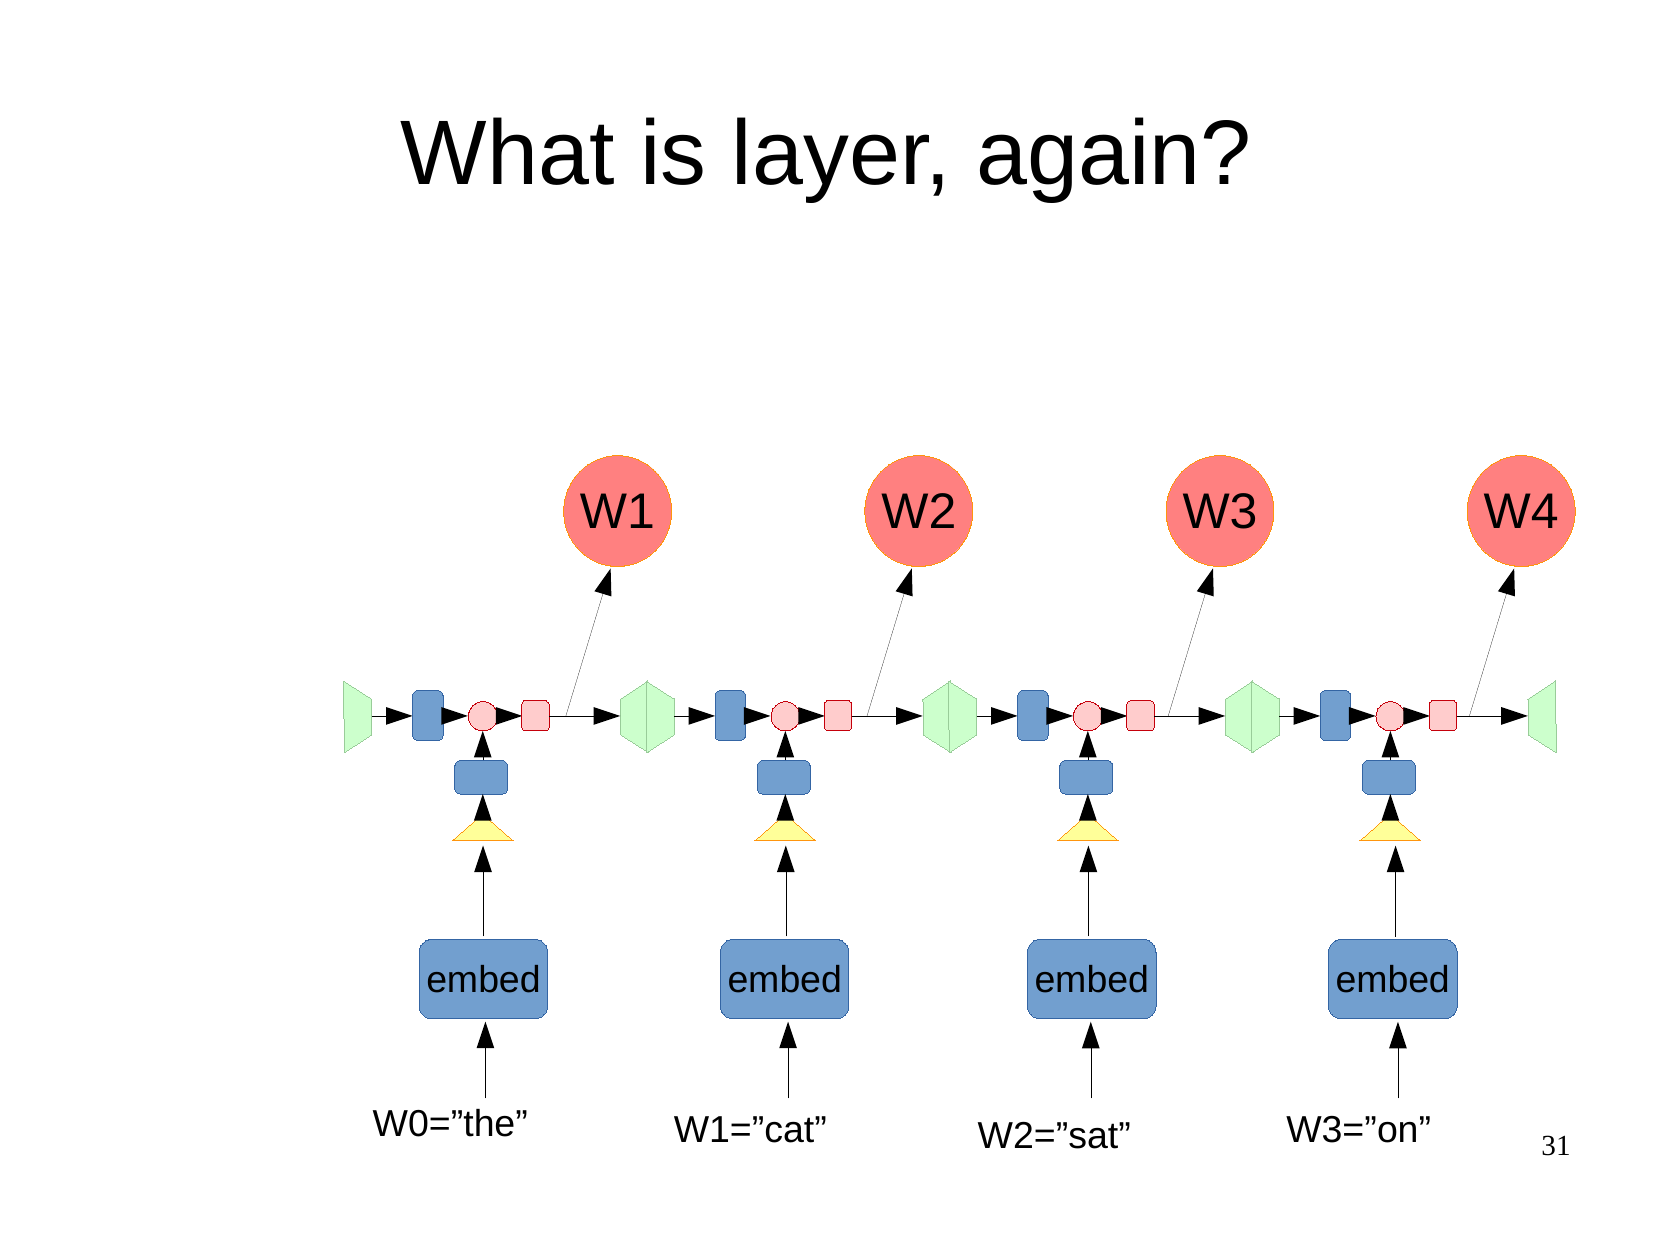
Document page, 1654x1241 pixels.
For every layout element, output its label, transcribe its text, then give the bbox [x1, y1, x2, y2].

text_box [771, 701, 798, 731]
text_box [1359, 821, 1421, 841]
text_box [1057, 821, 1119, 841]
text_box [1225, 680, 1280, 753]
text_box W1=”cat” [659, 1101, 869, 1159]
text_box W4 [1467, 455, 1576, 567]
text_box [454, 760, 508, 795]
text_box [1017, 690, 1049, 741]
text_box W2 [864, 455, 973, 567]
text_box [1126, 700, 1155, 731]
title What is layer, again? [82, 49, 1571, 257]
text_box W0=”the” [357, 1095, 568, 1152]
text_box [754, 821, 816, 841]
text_box W3=”on” [1271, 1101, 1485, 1159]
text_box W2=”sat” [963, 1107, 1190, 1165]
text_box [1429, 700, 1457, 731]
text_box [715, 690, 746, 741]
text_box embed [1328, 939, 1458, 1019]
text_box [468, 701, 495, 731]
text_box [1362, 760, 1416, 795]
text_box [1059, 760, 1113, 795]
text_box [1073, 701, 1100, 731]
text_box [824, 700, 852, 731]
text_box [521, 700, 550, 731]
text_box [452, 821, 514, 841]
text_box embed [1027, 939, 1157, 1019]
text_box [1320, 690, 1351, 741]
text_box W1 [563, 455, 672, 567]
text_box [620, 680, 675, 753]
text_box [343, 681, 372, 753]
text_box [412, 690, 444, 741]
text_box [1375, 701, 1403, 731]
text_box [922, 680, 977, 753]
text_box W3 [1166, 455, 1274, 567]
text_box embed [419, 939, 548, 1019]
text_box embed [720, 939, 849, 1019]
text_box [757, 760, 811, 795]
text_box [1527, 680, 1557, 753]
